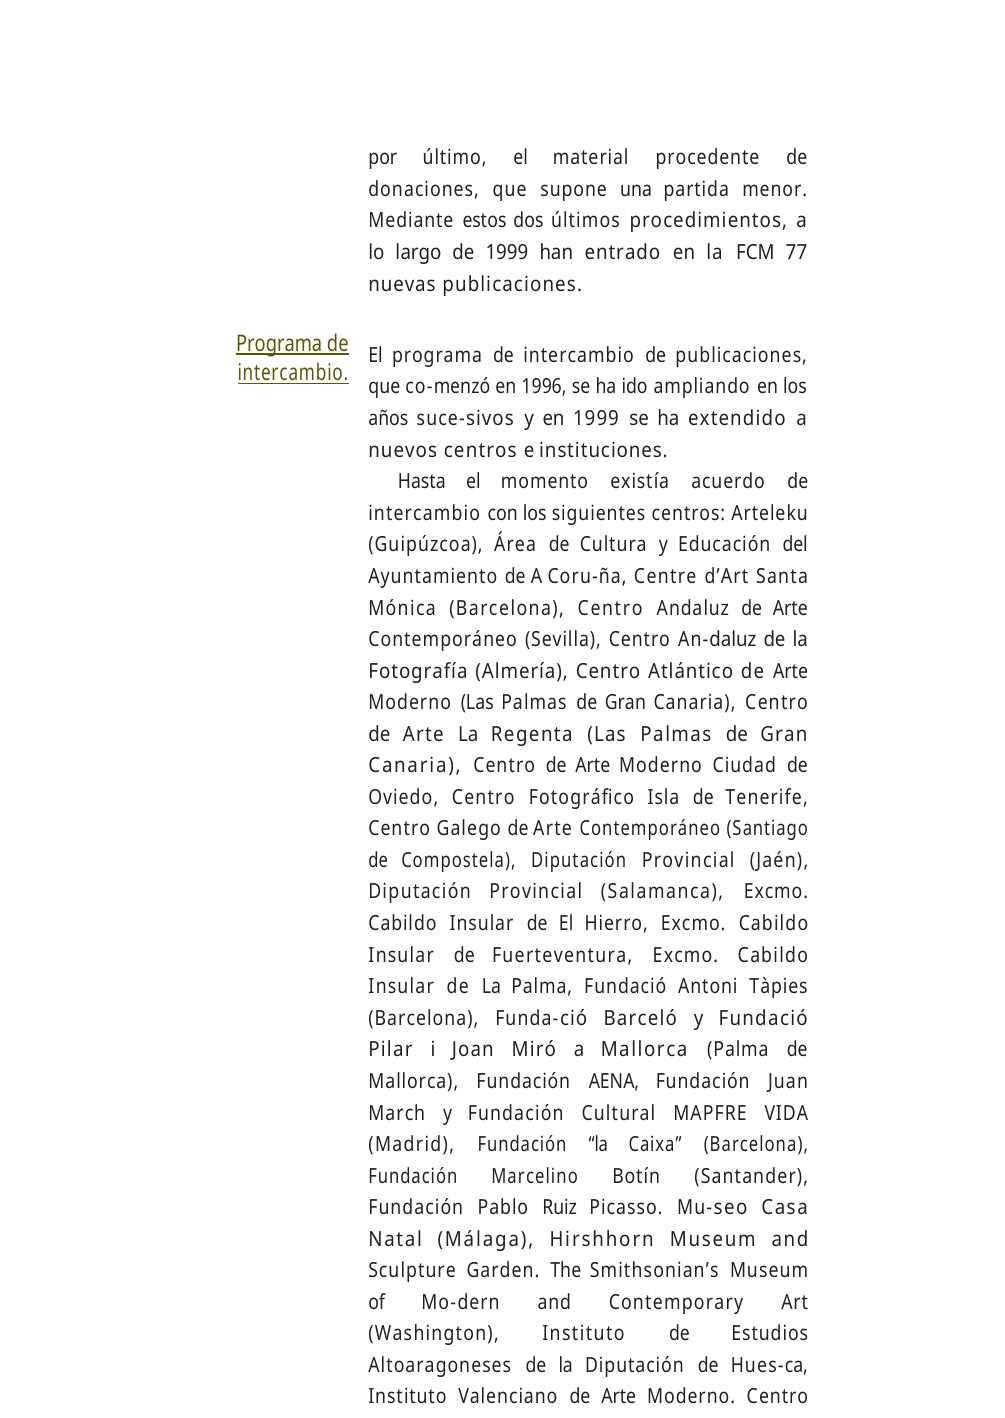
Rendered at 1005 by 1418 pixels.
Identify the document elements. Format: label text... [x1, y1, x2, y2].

text El programa de intercambio de publicaciones, que co-menzó en 1996, se ha ido ampliando en los años suce-sivos y en 1999 se ha extendido a nuevos centros e instituciones. [368, 340, 807, 463]
text Hasta el momento existía acuerdo de intercambio con los siguientes centros: Arteleku (Guipúzcoa), Área de Cultura y Educación del Ayuntamiento de A Coru-ña, Centre d’Art Santa Mónica (Barcelona), Centro Andaluz de Arte Contemporáneo (Sevilla), Centro An-daluz de la Fotografía (Almería), Centro Atlántico de Arte Moderno (Las Palmas de Gran Canaria), Centro de Arte La Regenta (Las Palmas de Gran Canaria), Centro de Arte Moderno Ciudad de Oviedo, Centro Fotográfico Isla de Tenerife, Centro Galego de Arte Contemporáneo (Santiago de Compostela), Diputación Provincial (Jaén), Diputación Provincial (Salamanca), Excmo. Cabildo Insular de El Hierro, Excmo. Cabildo Insular de Fuerteventura, Excmo. Cabildo Insular de La Palma, Fundació Antoni Tàpies (Barcelona), Funda-ció Barceló y Fundació Pilar i Joan Miró a Mallorca (Palma de Mallorca), Fundación AENA, Fundación Juan March y Fundación Cultural MAPFRE VIDA (Madrid), Fundación “la Caixa” (Barcelona), Fundación Marcelino Botín (Santander), Fundación Pablo Ruiz Picasso. Mu-seo Casa Natal (Málaga), Hirshhorn Museum and Sculpture Garden. The Smithsonian’s Museum of Mo-dern and Contemporary Art (Washington), Instituto de Estudios Altoaragoneses de la Diputación de Hues-ca, Instituto Valenciano de Arte Moderno. Centro [368, 466, 808, 1410]
text por último, el material procedente de donaciones, que supone una partida menor. Mediante estos dos últimos procedimientos, a lo largo de 1999 han entrado en la FCM 77 nuevas publicaciones. [368, 142, 807, 297]
text Programa de intercambio. [236, 327, 354, 388]
